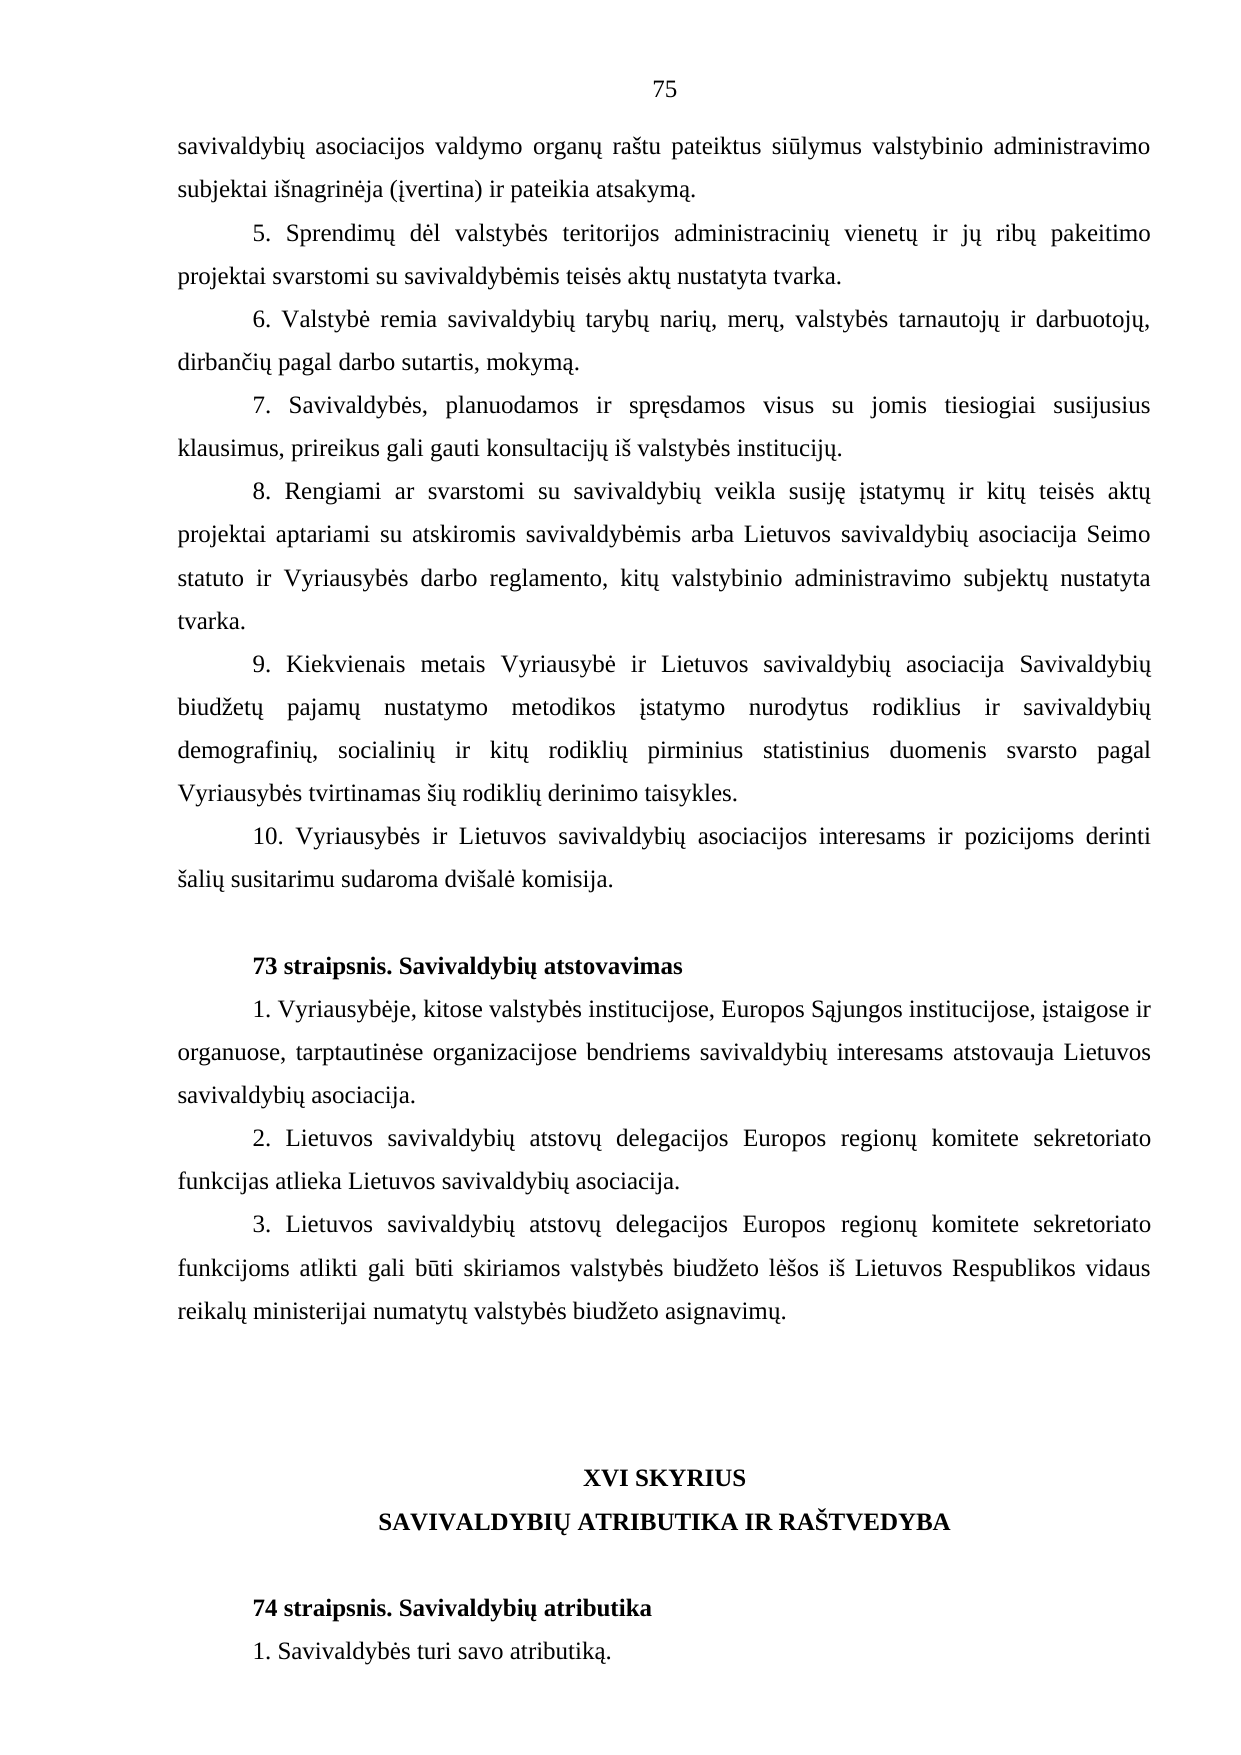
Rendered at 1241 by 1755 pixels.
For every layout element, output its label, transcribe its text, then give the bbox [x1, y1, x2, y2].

text 1. Vyriausybėje, kitose valstybės institucijose, Europos Sąjungos institucijose, įstaigose ir organuose, tarptautinėse organizacijose bendriems savivaldybių interesams atstovauja Lietuvos savivaldybių asociacija. [177, 994, 1152, 1109]
text SAVIVALDYBIŲ ATRIBUTIKA IR RAŠTVEDYBA [177, 1507, 1152, 1535]
text 7. Savivaldybės, planuodamos ir spręsdamos visus su jomis tiesiogiai susijusius klausimus, prireikus gali gauti konsultacijų iš valstybės institucijų. [177, 390, 1152, 462]
text XVI SKYRIUS [177, 1463, 1152, 1492]
text 8. Rengiami ar svarstomi su savivaldybių veikla susiję įstatymų ir kitų teisės aktų projektai aptariami su atskiromis savivaldybėmis arba Lietuvos savivaldybių asociacija Seimo statuto ir Vyriausybės darbo reglamento, kitų valstybinio administravimo subjektų nustatyta tvarka. [177, 476, 1152, 634]
text 74 straipsnis. Savivaldybių atributika [177, 1593, 1152, 1622]
text 10. Vyriausybės ir Lietuvos savivaldybių asociacijos interesams ir pozicijoms derinti šalių susitarimu sudaroma dvišalė komisija. [177, 821, 1152, 893]
text 73 straipsnis. Savivaldybių atstovavimas [177, 951, 1152, 979]
text 2. Lietuvos savivaldybių atstovų delegacijos Europos regionų komitete sekretoriato funkcijas atlieka Lietuvos savivaldybių asociacija. [177, 1123, 1152, 1195]
text 9. Kiekvienais metais Vyriausybė ir Lietuvos savivaldybių asociacija Savivaldybių biudžetų pajamų nustatymo metodikos įstatymo nurodytus rodiklius ir savivaldybių demografinių, socialinių ir kitų rodiklių pirminius statistinius duomenis svarsto pagal Vyriausybės tvirtinamas šių rodiklių derinimo taisykles. [177, 649, 1152, 807]
text 1. Savivaldybės turi savo atributiką. [177, 1636, 1152, 1665]
text 6. Valstybė remia savivaldybių tarybų narių, merų, valstybės tarnautojų ir darbuotojų, dirbančių pagal darbo sutartis, mokymą. [177, 304, 1152, 376]
text savivaldybių asociacijos valdymo organų raštu pateiktus siūlymus valstybinio administravimo subjektai išnagrinėja (įvertina) ir pateikia atsakymą. [177, 131, 1152, 203]
text 3. Lietuvos savivaldybių atstovų delegacijos Europos regionų komitete sekretoriato funkcijoms atlikti gali būti skiriamos valstybės biudžeto lėšos iš Lietuvos Respublikos vidaus reikalų ministerijai numatytų valstybės biudžeto asignavimų. [177, 1209, 1152, 1324]
text 5. Sprendimų dėl valstybės teritorijos administracinių vienetų ir jų ribų pakeitimo projektai svarstomi su savivaldybėmis teisės aktų nustatyta tvarka. [177, 218, 1152, 289]
